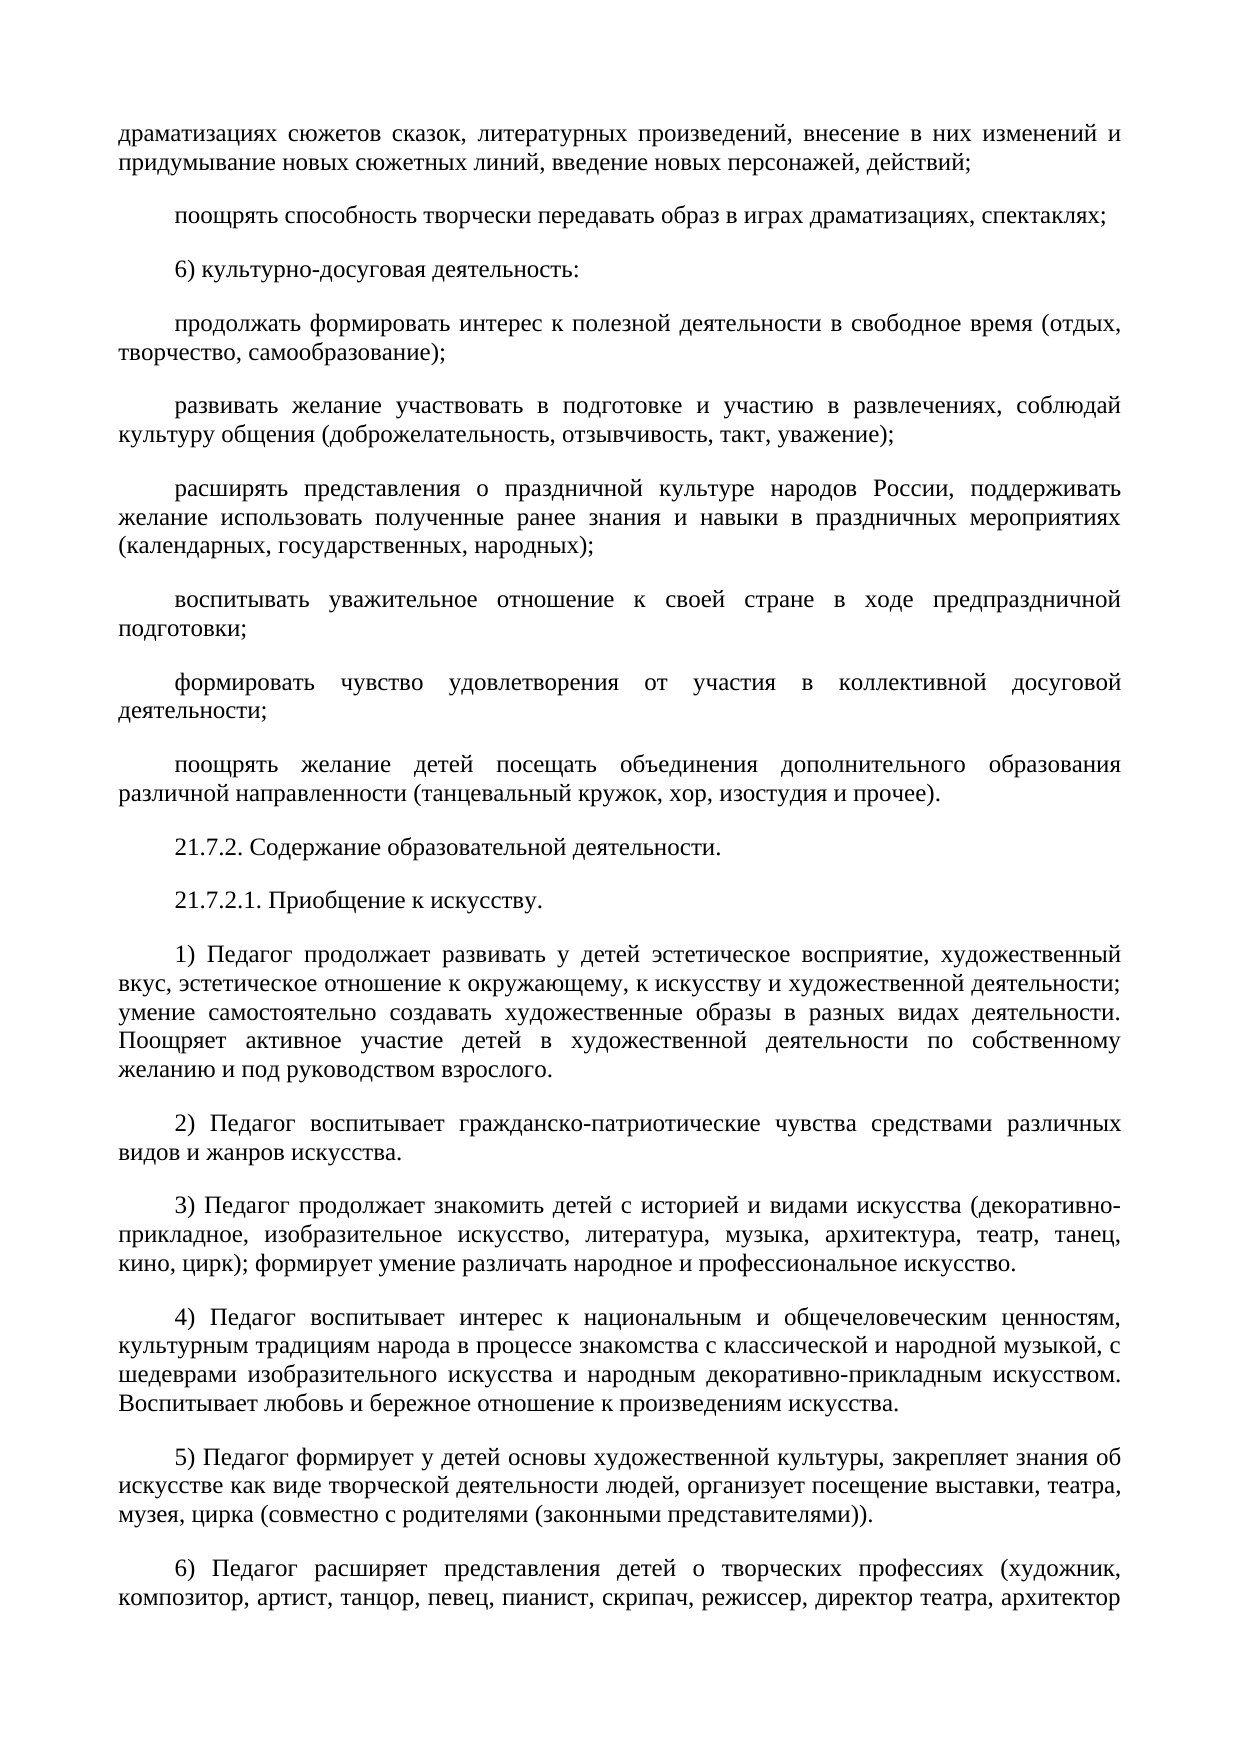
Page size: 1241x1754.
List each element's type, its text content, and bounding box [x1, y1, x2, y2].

text 1) Педагог продолжает развивать у детей эстетическое восприятие, художественный вкус, эстетическое отношение к окружающему, к искусству и художественной деятельности; умение самостоятельно создавать художественные образы в разных видах деятельности. Поощряет активное участие детей в художественной деятельности по собственному желанию и под руководством взрослого. [118, 939, 1122, 1083]
text 5) Педагог формирует у детей основы художественной культуры, закрепляет знания об искусстве как виде творческой деятельности людей, организует посещение выставки, театра, музея, цирка (совместно с родителями (законными представителями)). [118, 1442, 1122, 1528]
text 3) Педагог продолжает знакомить детей с историей и видами искусства (декоративно-прикладное, изобразительное искусство, литература, музыка, архитектура, театр, танец, кино, цирк); формирует умение различать народное и профессиональное искусство. [118, 1191, 1122, 1277]
text поощрять способность творчески передавать образ в играх драматизациях, спектаклях; [118, 201, 1122, 229]
text развивать желание участвовать в подготовке и участию в развлечениях, соблюдай культуру общения (доброжелательность, отзывчивость, такт, уважение); [118, 391, 1122, 448]
text драматизациях сюжетов сказок, литературных произведений, внесение в них изменений и придумывание новых сюжетных линий, введение новых персонажей, действий; [118, 118, 1122, 176]
text продолжать формировать интерес к полезной деятельности в свободное время (отдых, творчество, самообразование); [118, 308, 1122, 366]
text 6) культурно-досуговая деятельность: [118, 254, 1122, 283]
text расширять представления о праздничной культуре народов России, поддерживать желание использовать полученные ранее знания и навыки в праздничных мероприятиях (календарных, государственных, народных); [118, 473, 1122, 559]
text 2) Педагог воспитывает гражданско-патриотические чувства средствами различных видов и жанров искусства. [118, 1108, 1122, 1166]
text поощрять желание детей посещать объединения дополнительного образования различной направленности (танцевальный кружок, хор, изостудия и прочее). [118, 749, 1122, 807]
text 21.7.2. Содержание образовательной деятельности. [118, 832, 1122, 861]
text 4) Педагог воспитывает интерес к национальным и общечеловеческим ценностям, культурным традициям народа в процессе знакомства с классической и народной музыкой, с шедеврами изобразительного искусства и народным декоративно-прикладным искусством. Воспитывает любовь и бережное отношение к произведениям искусства. [118, 1302, 1122, 1417]
text 6) Педагог расширяет представления детей о творческих профессиях (художник, композитор, артист, танцор, певец, пианист, скрипач, режиссер, директор театра, архитектор [118, 1553, 1122, 1611]
text формировать чувство удовлетворения от участия в коллективной досуговой деятельности; [118, 667, 1122, 724]
text воспитывать уважительное отношение к своей стране в ходе предпраздничной подготовки; [118, 584, 1122, 642]
text 21.7.2.1. Приобщение к искусству. [118, 886, 1122, 914]
